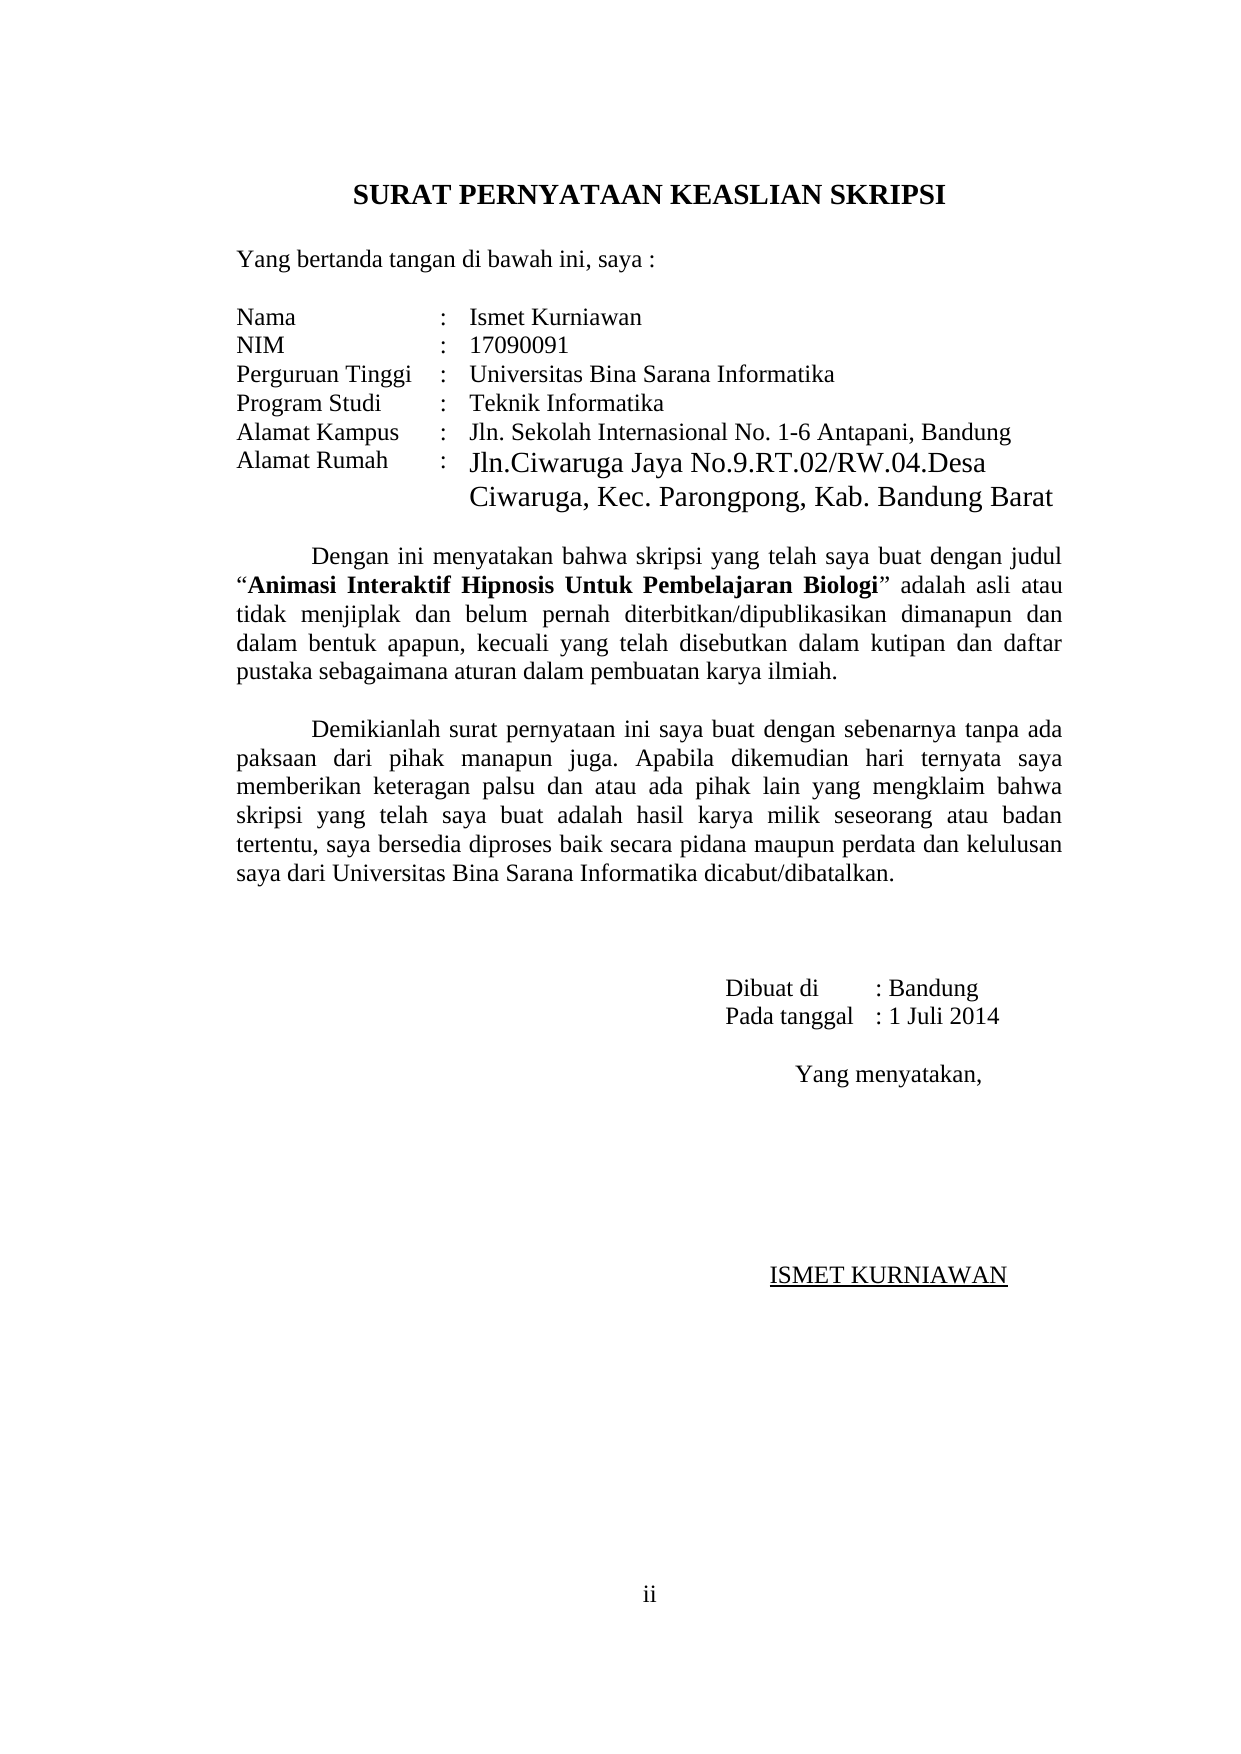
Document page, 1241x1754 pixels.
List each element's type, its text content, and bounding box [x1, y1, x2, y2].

table_cell Alamat Rumah [225, 446, 428, 513]
table_cell : [428, 417, 458, 446]
table_cell : [428, 331, 458, 359]
table_cell Teknik Informatika [458, 388, 1074, 417]
table_header Nama [225, 302, 428, 331]
table_cell : [428, 359, 458, 388]
table_cell Program Studi [225, 388, 428, 417]
table_cell Perguruan Tinggi [225, 359, 428, 388]
text Yang bertanda tangan di bawah ini, saya : [236, 244, 1063, 273]
table_cell Alamat Kampus [225, 417, 428, 446]
table_cell Jln. Sekolah Internasional No. 1-6 Antapani, Bandung [458, 417, 1074, 446]
table_header : [428, 302, 458, 331]
table_header Dibuat di : Bandung Pada tanggal : 1 Juli 2014 Yang menyatakan, ISMET KURNIAWAN [714, 973, 1063, 1289]
subtitle SURAT PERNYATAAN KEASLIAN SKRIPSI [236, 177, 1063, 211]
table_cell NIM [225, 331, 428, 359]
text Dengan ini menyatakan bahwa skripsi yang telah saya buat dengan judul “Animasi Interaktif Hipnosis Untuk Pembelajaran Biologi” adalah asli atau tidak menjiplak dan belum pernah diterbitkan/dipublikasikan dimanapun dan dalam bentuk apapun, kecuali yang telah disebutkan dalam kutipan dan daftar pustaka sebagaimana aturan dalam pembuatan karya ilmiah. [236, 541, 1063, 685]
table_cell Jln.Ciwaruga Jaya No.9.RT.02/RW.04.Desa Ciwaruga, Kec. Parongpong, Kab. Bandung Barat [458, 446, 1074, 513]
text Demikianlah surat pernyataan ini saya buat dengan sebenarnya tanpa ada paksaan dari pihak manapun juga. Apabila dikemudian hari ternyata saya memberikan keteragan palsu dan atau ada pihak lain yang mengklaim bahwa skripsi yang telah saya buat adalah hasil karya milik seseorang atau badan tertentu, saya bersedia diproses baik secara pidana maupun perdata dan kelulusan saya dari Universitas Bina Sarana Informatika dicabut/dibatalkan. [236, 714, 1063, 886]
table_header Ismet Kurniawan [458, 302, 1074, 331]
table_cell : [428, 388, 458, 417]
table_cell Universitas Bina Sarana Informatika [458, 359, 1074, 388]
table_cell 17090091 [458, 331, 1074, 359]
table_cell : [428, 446, 458, 513]
